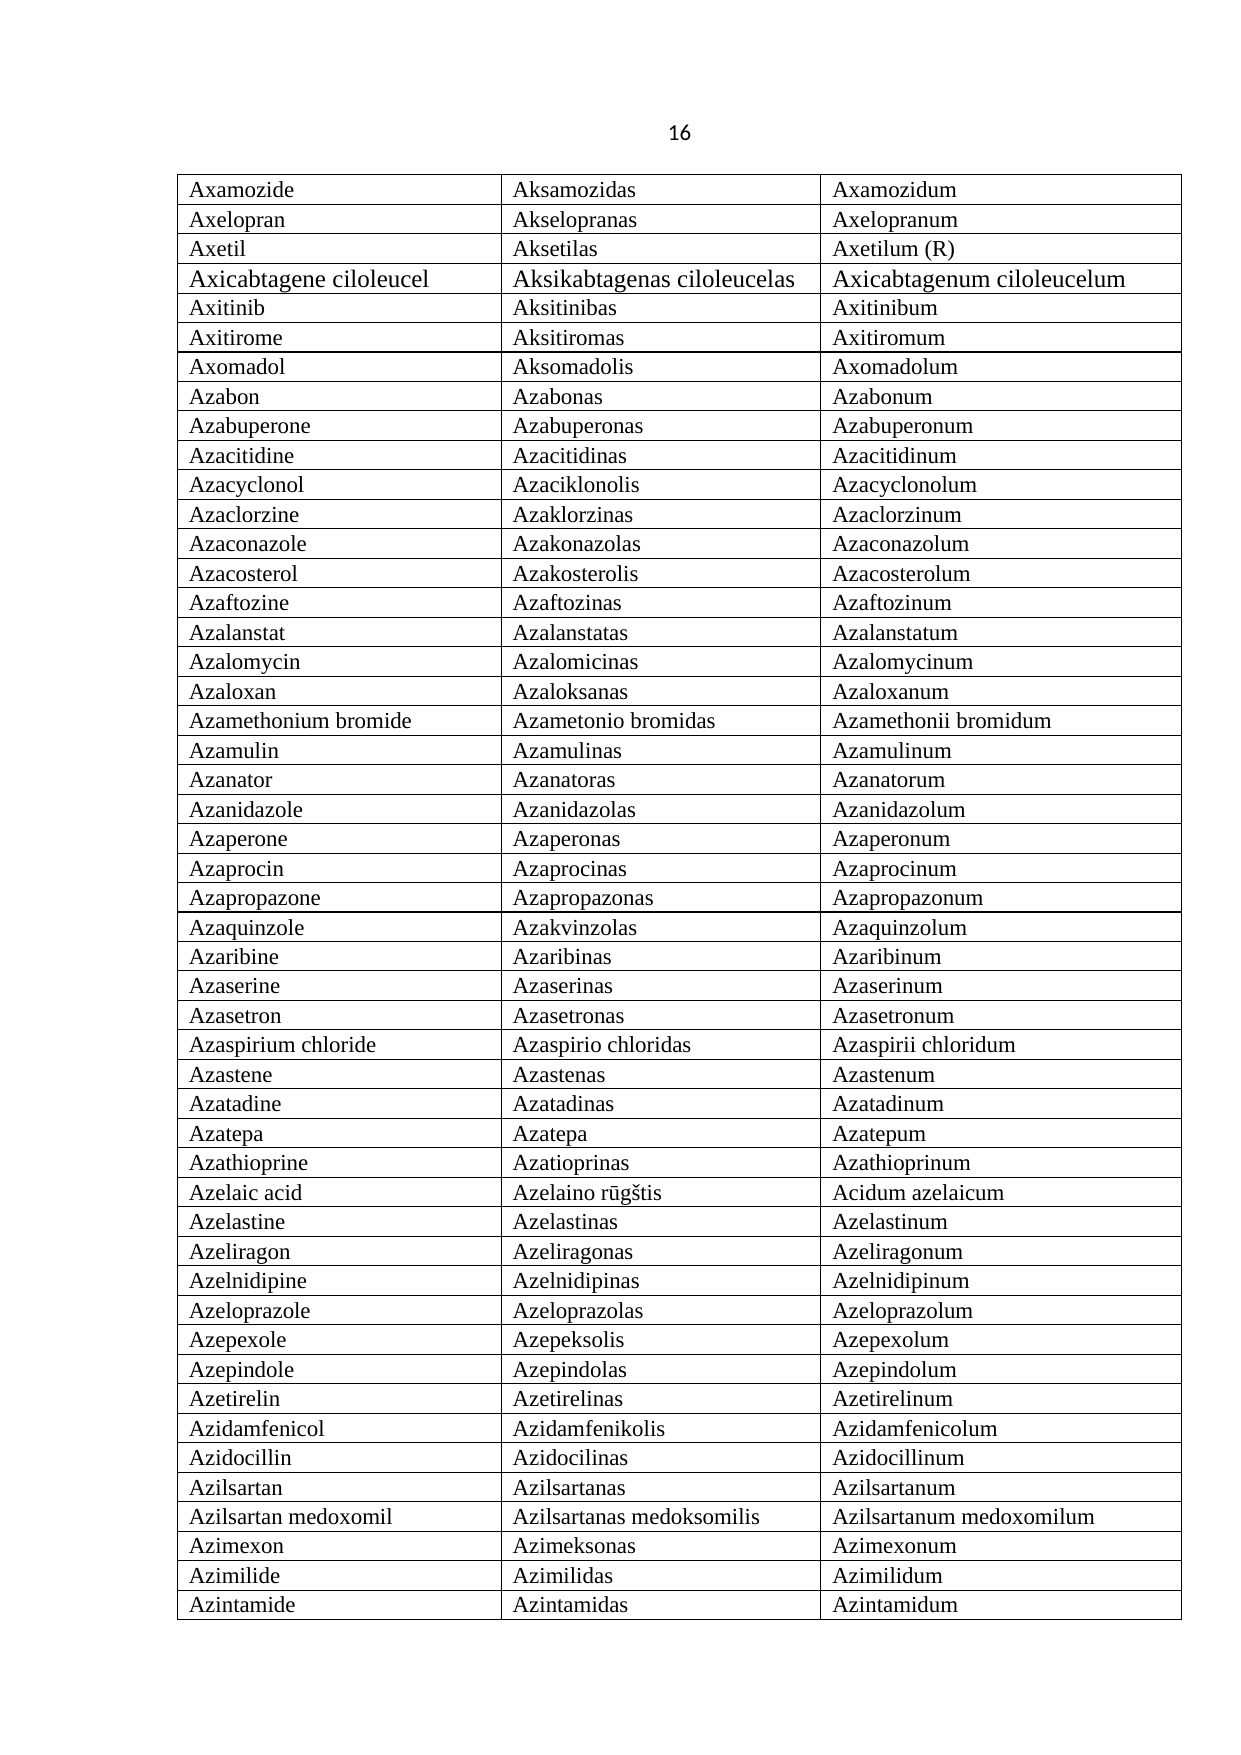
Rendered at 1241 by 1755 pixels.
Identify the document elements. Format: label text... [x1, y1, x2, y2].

table_cell Azelastine [178, 1207, 501, 1236]
table_cell Azaserine [178, 971, 501, 1000]
table_cell Azilsartanum medoxomilum [821, 1502, 1181, 1531]
table_cell Azimexon [178, 1532, 501, 1560]
table_cell Azaquinzolum [821, 913, 1181, 941]
table_cell Azetirelinum [821, 1384, 1181, 1413]
table_cell Acidum azelaicum [821, 1178, 1181, 1206]
table_cell Azelastinum [821, 1207, 1181, 1236]
table_cell Azaciklonolis [502, 470, 820, 499]
table_cell Azanidazole [178, 795, 501, 823]
table_cell Azidocillinum [821, 1443, 1181, 1472]
table_cell Azaloxan [178, 677, 501, 705]
table_cell Azaspirium chloride [178, 1030, 501, 1059]
table_cell Azelaino rūgštis [502, 1178, 820, 1206]
table_cell Azaftozinum [821, 588, 1181, 617]
table_cell Azimilidas [502, 1561, 820, 1589]
table_cell Azidamfenikolis [502, 1414, 820, 1442]
table_cell Azilsartan medoxomil [178, 1502, 501, 1531]
table_cell Azepindolum [821, 1355, 1181, 1383]
table_cell Azetirelinas [502, 1384, 820, 1413]
table_cell Azacitidinum [821, 441, 1181, 469]
table_cell Azidocillin [178, 1443, 501, 1472]
table_cell Axetil [178, 234, 501, 263]
table_cell Azaftozinas [502, 588, 820, 617]
table_cell Axitiromum [821, 323, 1181, 351]
table_cell Azacosterolum [821, 559, 1181, 587]
table_cell Azeloprazole [178, 1296, 501, 1324]
table_cell Azamethonii bromidum [821, 706, 1181, 734]
table_cell Azaloksanas [502, 677, 820, 705]
table_cell Azamethonium bromide [178, 706, 501, 734]
table_cell Aksitiromas [502, 323, 820, 351]
table_cell Azastene [178, 1060, 501, 1088]
table_cell Azamulinum [821, 736, 1181, 764]
table_cell Aksitinibas [502, 294, 820, 322]
table_cell Azakvinzolas [502, 913, 820, 941]
table_cell Azelnidipine [178, 1266, 501, 1295]
table_cell Axetilum (R) [821, 234, 1181, 263]
table_cell Azaperone [178, 824, 501, 852]
table_cell Axitinib [178, 294, 501, 322]
table_cell Azintamidum [821, 1591, 1181, 1619]
table_cell Azaconazole [178, 529, 501, 558]
table_cell Azanator [178, 765, 501, 793]
table_cell Aksamozidas [502, 175, 820, 204]
table_cell Azilsartanum [821, 1473, 1181, 1501]
table_cell Azakosterolis [502, 559, 820, 587]
table_cell Azaprocinas [502, 854, 820, 882]
table_cell Azaserinas [502, 971, 820, 1000]
table_cell Azaserinum [821, 971, 1181, 1000]
table_cell Azimexonum [821, 1532, 1181, 1560]
table_cell Axamozide [178, 175, 501, 204]
table_cell Azepindolas [502, 1355, 820, 1383]
table_cell Azalanstatum [821, 618, 1181, 646]
table_cell Azabonas [502, 382, 820, 410]
table_cell Azalanstat [178, 618, 501, 646]
table_cell Azaloxanum [821, 677, 1181, 705]
table_cell Azetirelin [178, 1384, 501, 1413]
table_cell Aksomadolis [502, 353, 820, 381]
table_cell Azatadinas [502, 1089, 820, 1118]
table_cell Azatadine [178, 1089, 501, 1118]
table_cell Azimilide [178, 1561, 501, 1589]
table_cell Azaperonas [502, 824, 820, 852]
table_cell Azalomycinum [821, 647, 1181, 676]
table_cell Azamulinas [502, 736, 820, 764]
table_cell Azasetronas [502, 1001, 820, 1029]
table_cell Azaspirii chloridum [821, 1030, 1181, 1059]
table_cell Azatepum [821, 1119, 1181, 1147]
table_cell Aksikabtagenas ciloleucelas [502, 264, 820, 292]
table_cell Azilsartanas medoksomilis [502, 1502, 820, 1531]
table_cell Azaprocinum [821, 854, 1181, 882]
table_cell Azaklorzinas [502, 500, 820, 528]
table_cell Azanidazolum [821, 795, 1181, 823]
table_cell Axomadol [178, 353, 501, 381]
table_cell Azathioprine [178, 1148, 501, 1177]
table_cell Azapropazone [178, 883, 501, 911]
table_cell Azeliragonum [821, 1237, 1181, 1265]
table_cell Azepindole [178, 1355, 501, 1383]
table_cell Axelopranum [821, 205, 1181, 233]
table_cell Azimilidum [821, 1561, 1181, 1589]
table_cell Azabuperone [178, 411, 501, 440]
table_cell Azakonazolas [502, 529, 820, 558]
table_cell Azabonum [821, 382, 1181, 410]
table_cell Azapropazonas [502, 883, 820, 911]
table_cell Azaspirio chloridas [502, 1030, 820, 1059]
table_cell Akselopranas [502, 205, 820, 233]
table_cell Azacyclonolum [821, 470, 1181, 499]
table_cell Azilsartanas [502, 1473, 820, 1501]
table_cell Azeliragonas [502, 1237, 820, 1265]
table_cell Azidamfenicol [178, 1414, 501, 1442]
table_cell Azeloprazolum [821, 1296, 1181, 1324]
table_cell Azamulin [178, 736, 501, 764]
table_cell Azabuperonum [821, 411, 1181, 440]
table_cell Azimeksonas [502, 1532, 820, 1560]
table_cell Azelnidipinum [821, 1266, 1181, 1295]
table_cell Azidocilinas [502, 1443, 820, 1472]
table_cell Azatioprinas [502, 1148, 820, 1177]
table_cell Azasetron [178, 1001, 501, 1029]
table_cell Azametonio bromidas [502, 706, 820, 734]
table_cell Azepexole [178, 1325, 501, 1354]
table_cell Azastenum [821, 1060, 1181, 1088]
table_cell Azaribine [178, 942, 501, 970]
table_cell Azabuperonas [502, 411, 820, 440]
table_cell Azidamfenicolum [821, 1414, 1181, 1442]
table_cell Azeliragon [178, 1237, 501, 1265]
table_cell Axomadolum [821, 353, 1181, 381]
table_cell Azilsartan [178, 1473, 501, 1501]
table_cell Axitinibum [821, 294, 1181, 322]
table_cell Azalomicinas [502, 647, 820, 676]
table_cell Axitirome [178, 323, 501, 351]
table_cell Azintamide [178, 1591, 501, 1619]
table_cell Azabon [178, 382, 501, 410]
table_cell Azintamidas [502, 1591, 820, 1619]
table_cell Azacyclonol [178, 470, 501, 499]
table_cell Azaquinzole [178, 913, 501, 941]
table_cell Azelnidipinas [502, 1266, 820, 1295]
table_cell Azaclorzinum [821, 500, 1181, 528]
table_cell Azaribinum [821, 942, 1181, 970]
table_cell Azepeksolis [502, 1325, 820, 1354]
table_cell Azaribinas [502, 942, 820, 970]
table_cell Azastenas [502, 1060, 820, 1088]
table_cell Azacitidinas [502, 441, 820, 469]
table_cell Azepexolum [821, 1325, 1181, 1354]
table_cell Azanatorum [821, 765, 1181, 793]
table_cell Azaprocin [178, 854, 501, 882]
table_cell Azatepa [502, 1119, 820, 1147]
table_cell Axicabtagenum ciloleucelum [821, 264, 1181, 292]
table_cell Axicabtagene ciloleucel [178, 264, 501, 292]
table_cell Azanidazolas [502, 795, 820, 823]
table_cell Azacosterol [178, 559, 501, 587]
table_cell Axelopran [178, 205, 501, 233]
table_cell Azaperonum [821, 824, 1181, 852]
table_cell Azacitidine [178, 441, 501, 469]
table_cell Azapropazonum [821, 883, 1181, 911]
table_cell Azanatoras [502, 765, 820, 793]
table_cell Azalanstatas [502, 618, 820, 646]
table_cell Azaconazolum [821, 529, 1181, 558]
table_cell Azalomycin [178, 647, 501, 676]
table_cell Azathioprinum [821, 1148, 1181, 1177]
table_cell Azatepa [178, 1119, 501, 1147]
table_cell Azelaic acid [178, 1178, 501, 1206]
table_cell Azelastinas [502, 1207, 820, 1236]
table_cell Azasetronum [821, 1001, 1181, 1029]
table_cell Azaclorzine [178, 500, 501, 528]
table_cell Aksetilas [502, 234, 820, 263]
table_cell Azeloprazolas [502, 1296, 820, 1324]
table_cell Axamozidum [821, 175, 1181, 204]
table_cell Azatadinum [821, 1089, 1181, 1118]
table_cell Azaftozine [178, 588, 501, 617]
